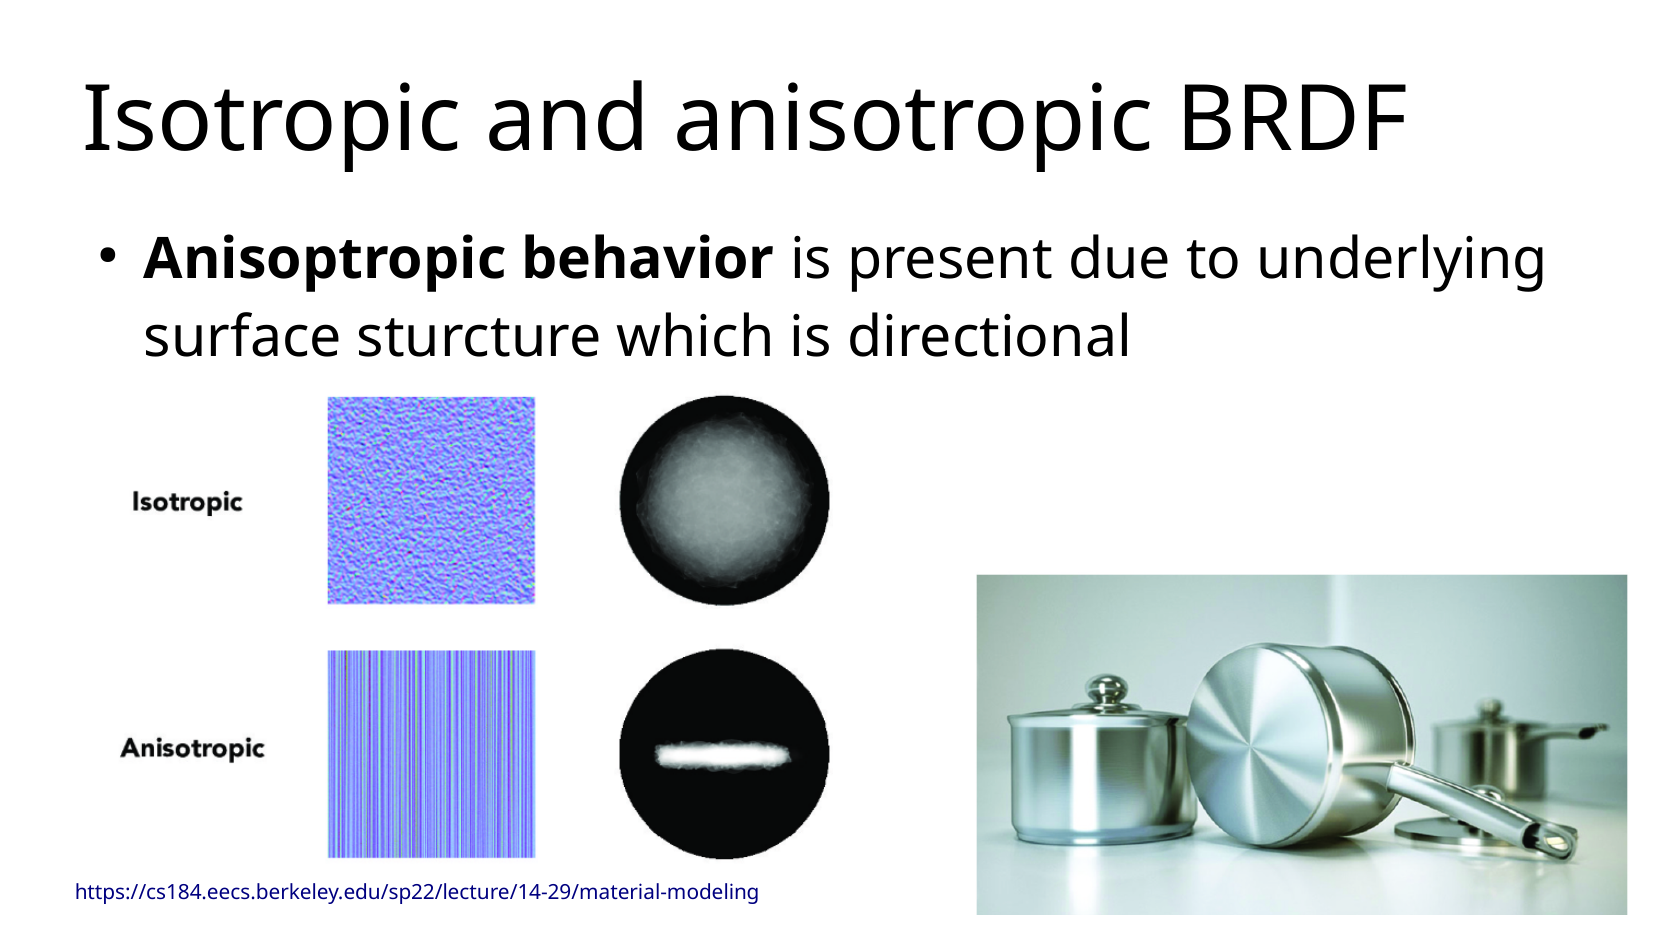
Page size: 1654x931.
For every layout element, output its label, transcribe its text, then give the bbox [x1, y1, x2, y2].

text_box https://cs184.eecs.berkeley.edu/sp22/lecture/14-29/material-modeling [60, 870, 916, 931]
title Isotropic and anisotropic BRDF [82, 37, 1571, 193]
picture [107, 421, 871, 868]
picture [975, 571, 1630, 916]
list Anisoptropic behavior is present due to underlying surface sturcture which is directional [82, 217, 1571, 421]
